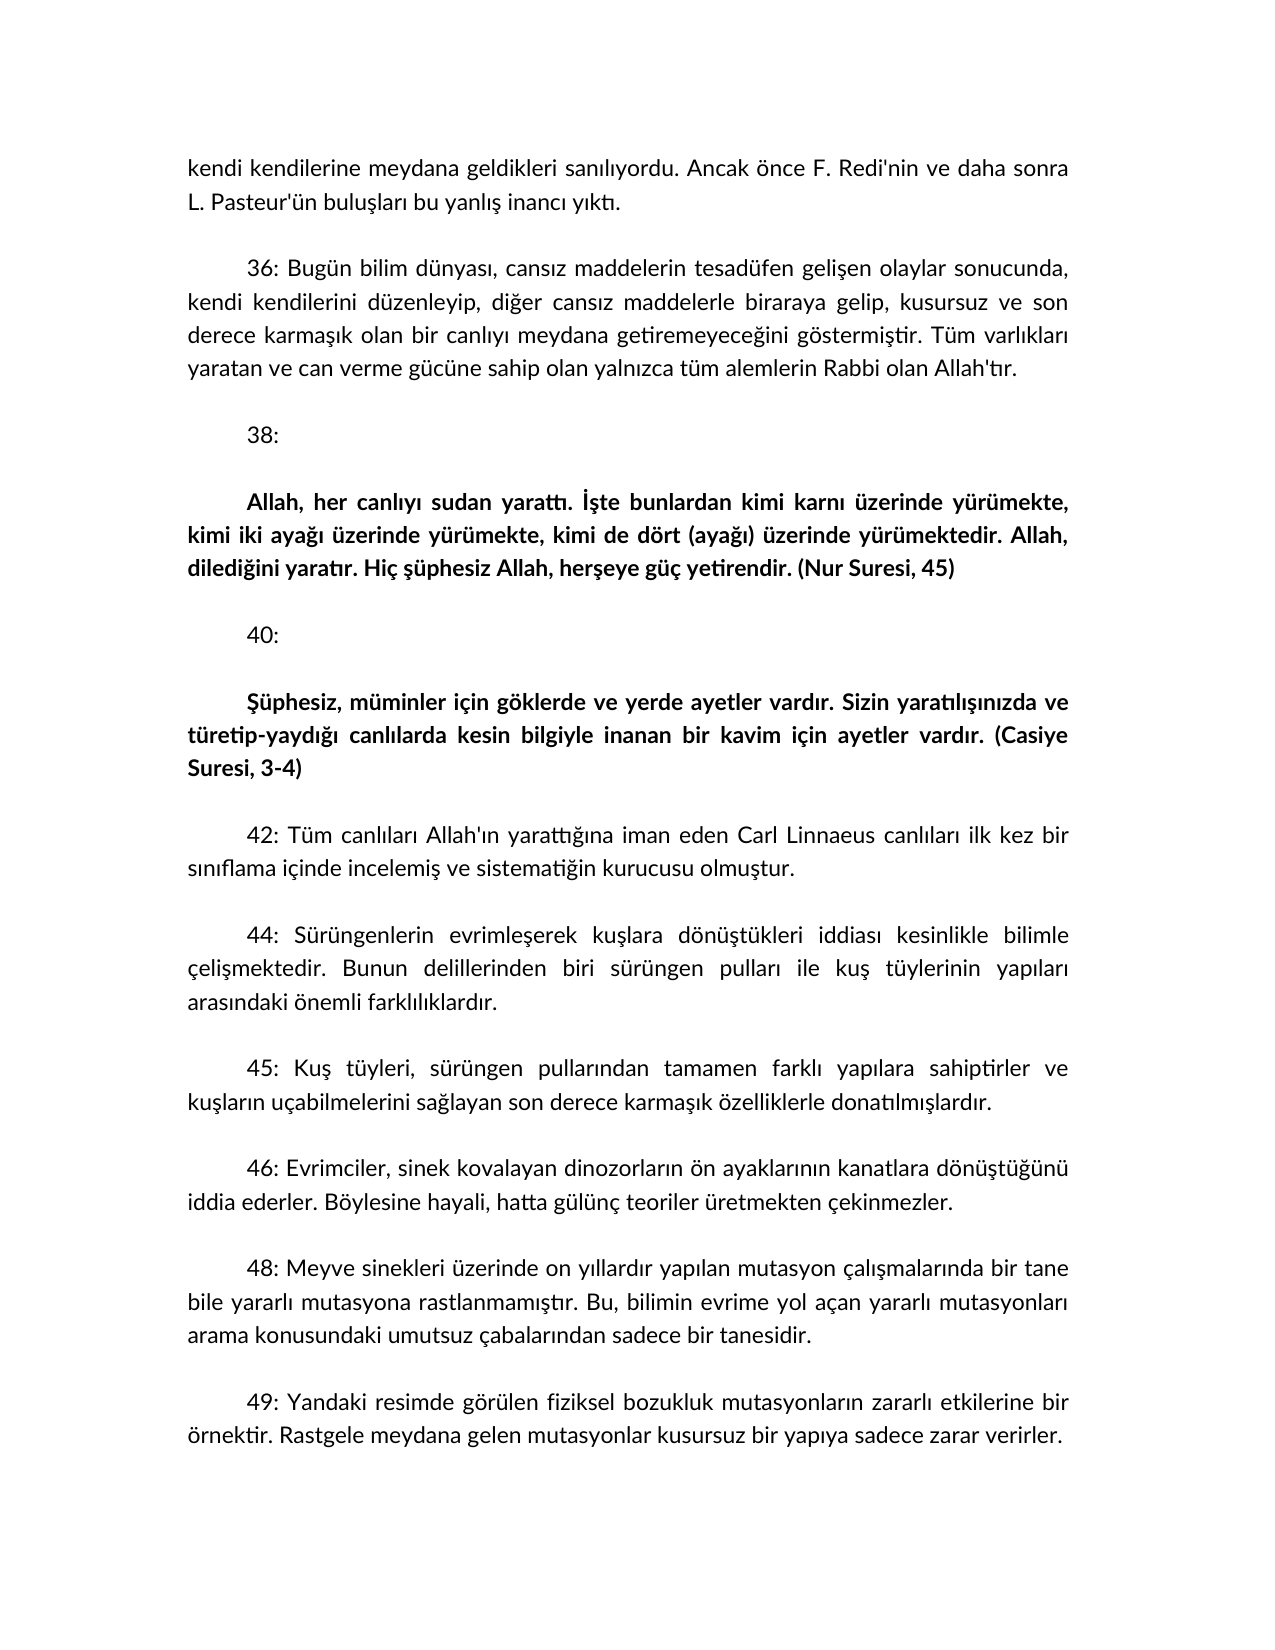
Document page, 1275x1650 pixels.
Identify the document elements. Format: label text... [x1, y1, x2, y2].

text 40: [187, 617, 1070, 650]
text 38: [187, 417, 1070, 450]
text Şüphesiz, müminler için göklerde ve yerde ayetler vardır. Sizin yaratılışınızda ve türetip-yaydığı canlılarda kesin bilgiyle inanan bir kavim için ayetler vardır. (Casiye Suresi, 3-4) [187, 683, 1070, 783]
text 48: Meyve sinekleri üzerinde on yıllardır yapılan mutasyon çalışmalarında bir tane bile yararlı mutasyona rastlanmamıştır. Bu, bilimin evrime yol açan yararlı mutasyonları arama konusundaki umutsuz çabalarından sadece bir tanesidir. [187, 1250, 1070, 1350]
text 42: Tüm canlıları Allah'ın yarattığına iman eden Carl Linnaeus canlıları ilk kez bir sınıflama içinde incelemiş ve sistematiğin kurucusu olmuştur. [187, 817, 1070, 883]
text 36: Bugün bilim dünyası, cansız maddelerin tesadüfen gelişen olaylar sonucunda, kendi kendilerini düzenleyip, diğer cansız maddelerle biraraya gelip, kusursuz ve son derece karmaşık olan bir canlıyı meydana getiremeyeceğini göstermiştir. Tüm varlıkları yaratan ve can verme gücüne sahip olan yalnızca tüm alemlerin Rabbi olan Allah'tır. [187, 250, 1070, 383]
text 46: Evrimciler, sinek kovalayan dinozorların ön ayaklarının kanatlara dönüştüğünü iddia ederler. Böylesine hayali, hatta gülünç teoriler üretmekten çekinmezler. [187, 1150, 1070, 1217]
text 45: Kuş tüyleri, sürüngen pullarından tamamen farklı yapılara sahiptirler ve kuşların uçabilmelerini sağlayan son derece karmaşık özelliklerle donatılmışlardır. [187, 1050, 1070, 1117]
text 44: Sürüngenlerin evrimleşerek kuşlara dönüştükleri iddiası kesinlikle bilimle çelişmektedir. Bunun delillerinden biri sürüngen pulları ile kuş tüylerinin yapıları arasındaki önemli farklılıklardır. [187, 917, 1070, 1017]
text 49: Yandaki resimde görülen fiziksel bozukluk mutasyonların zararlı etkilerine bir örnektir. Rastgele meydana gelen mutasyonlar kusursuz bir yapıya sadece zarar verirler. [187, 1383, 1070, 1450]
text Allah, her canlıyı sudan yarattı. İşte bunlardan kimi karnı üzerinde yürümekte, kimi iki ayağı üzerinde yürümekte, kimi de dört (ayağı) üzerinde yürümektedir. Allah, dilediğini yaratır. Hiç şüphesiz Allah, herşeye güç yetirendir. (Nur Suresi, 45) [187, 483, 1070, 583]
text kendi kendilerine meydana geldikleri sanılıyordu. Ancak önce F. Redi'nin ve daha sonra L. Pasteur'ün buluşları bu yanlış inancı yıktı. [187, 150, 1070, 217]
